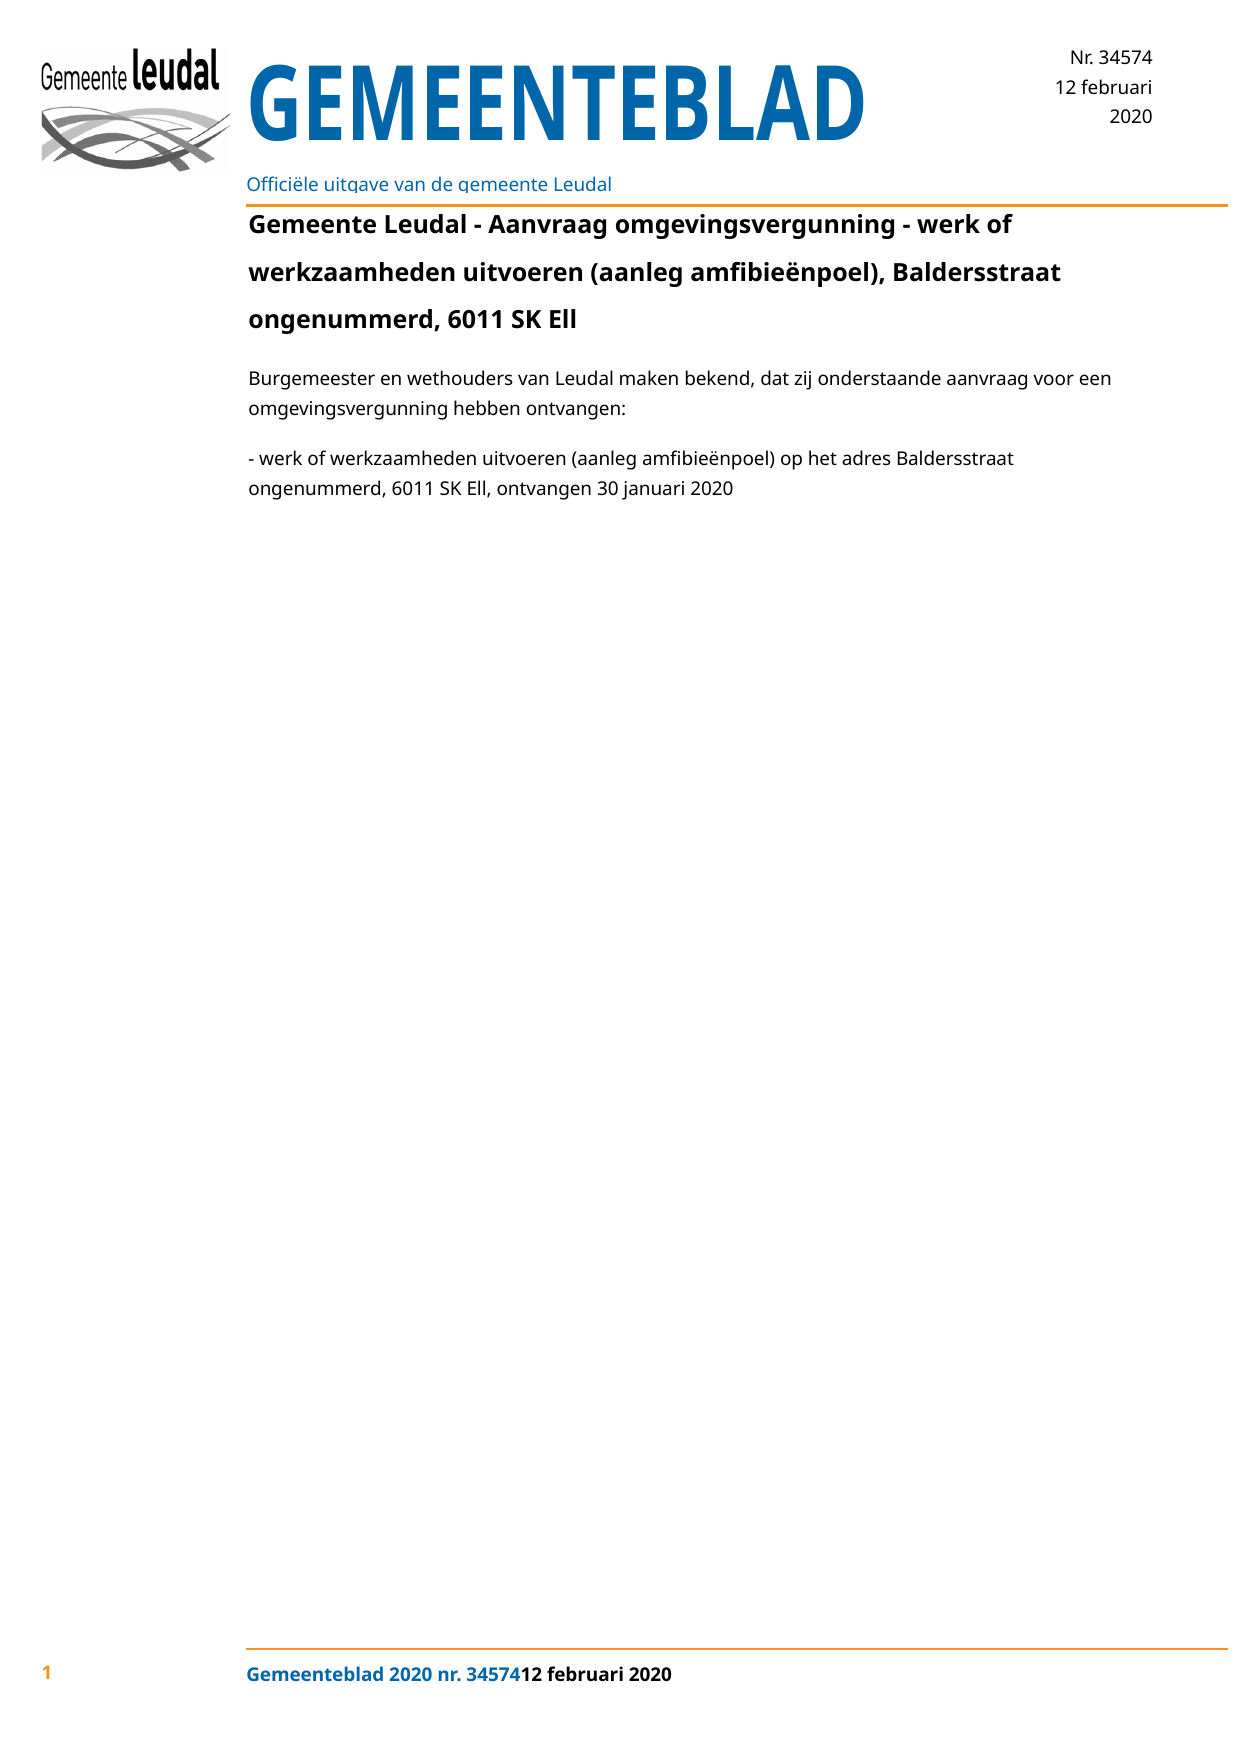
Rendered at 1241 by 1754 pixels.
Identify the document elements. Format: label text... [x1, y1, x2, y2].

text - werk of werkzaamheden uitvoeren (aanleg amfibieënpoel) op het adres Baldersstraat ongenummerd, 6011 SK Ell, ontvangen 30 januari 2020 [248, 446, 1152, 501]
text Gemeente Leudal - Aanvraag omgevingsvergunning - werk of werkzaamheden uitvoeren (aanleg amfibieënpoel), Baldersstraat ongenummerd, 6011 SK Ell [248, 207, 1152, 336]
picture [41, 47, 231, 172]
text Burgemeester en wethouders van Leudal maken bekend, dat zij onderstaande aanvraag voor een omgevingsvergunning hebben ontvangen: [248, 366, 1152, 421]
